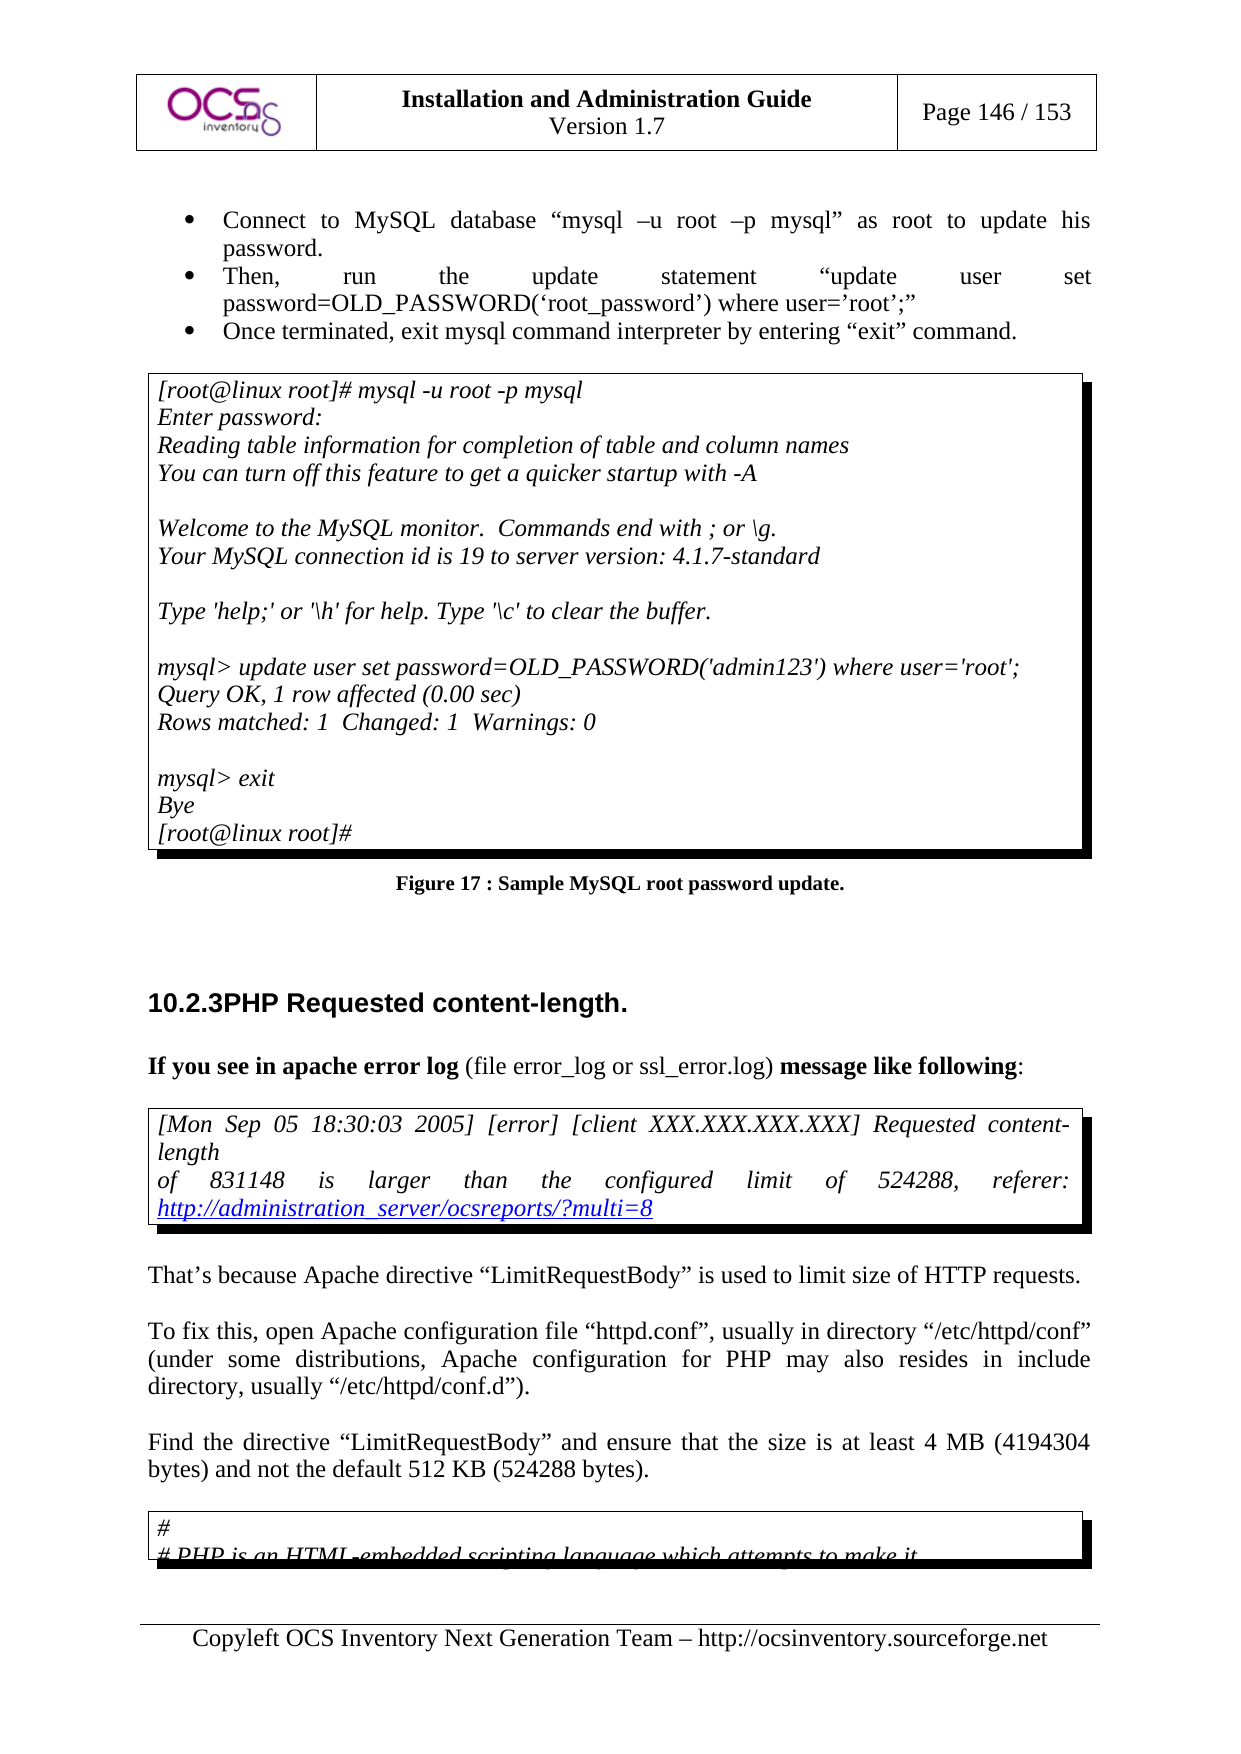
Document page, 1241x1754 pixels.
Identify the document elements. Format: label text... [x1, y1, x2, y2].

text Reading table information for completion of table and column names [149, 428, 1082, 456]
text Welcome to the MySQL monitor. Commands end with ; or \g. [149, 511, 1082, 539]
list Once terminated, exit mysql command interpreter by entering “exit” command. [185, 317, 1092, 345]
text [root@linux root]# mysql -u root -p mysql [149, 374, 1082, 400]
text Type 'help;' or '\h' for help. Type '\c' to clear the buffer. [149, 594, 1082, 625]
text If you see in apache error log (file error_log or ssl_error.log) message like following: [148, 1052, 1092, 1080]
text That’s because Apache directive “LimitRequestBody” is used to limit size of HTTP requests. [148, 1262, 1092, 1289]
text mysql> exit [149, 761, 1082, 788]
text Bye [149, 788, 1082, 816]
list Then, run the update statement “update user set password=OLD_PASSWORD(‘root_password’) where user=’root’;” [185, 262, 1092, 317]
text Enter password: [149, 400, 1082, 428]
picture [163, 83, 286, 141]
text [root@linux root]# [149, 816, 1082, 849]
list Connect to MySQL database “mysql –u root –p mysql” as root to update his password. [185, 206, 1092, 262]
text Rows matched: 1 Changed: 1 Warnings: 0 [149, 705, 1082, 736]
subtitle PHP Requested content-length. [148, 988, 1092, 1018]
text # PHP is an HTML-embedded scripting language which attempts to make it [149, 1539, 1082, 1559]
text To fix this, open Apache configuration file “httpd.conf”, usually in directory “/etc/httpd/conf” (under some distributions, Apache configuration for PHP may also resides in include directory, usually “/etc/httpd/conf.d”). [148, 1317, 1092, 1400]
text mysql> update user set password=OLD_PASSWORD('admin123') where user='root'; [149, 650, 1082, 677]
text Your MySQL connection id is 19 to server version: 4.1.7-standard [149, 539, 1082, 570]
text Query OK, 1 row affected (0.00 sec) [149, 677, 1082, 705]
text Figure 17 : Sample MySQL root password update. [148, 872, 1092, 895]
text You can turn off this feature to get a quicker startup with -A [149, 456, 1082, 487]
text [Mon Sep 05 18:30:03 2005] [error] [client XXX.XXX.XXX.XXX] Requested content-length [149, 1109, 1082, 1163]
text Find the directive “LimitRequestBody” and ensure that the size is at least 4 MB (4194304 bytes) and not the default 512 KB (524288 bytes). [148, 1428, 1092, 1483]
text # [149, 1512, 1082, 1539]
text of 831148 is larger than the configured limit of 524288, referer: http://administration_server/ocsreports/?multi=8 [149, 1163, 1082, 1224]
